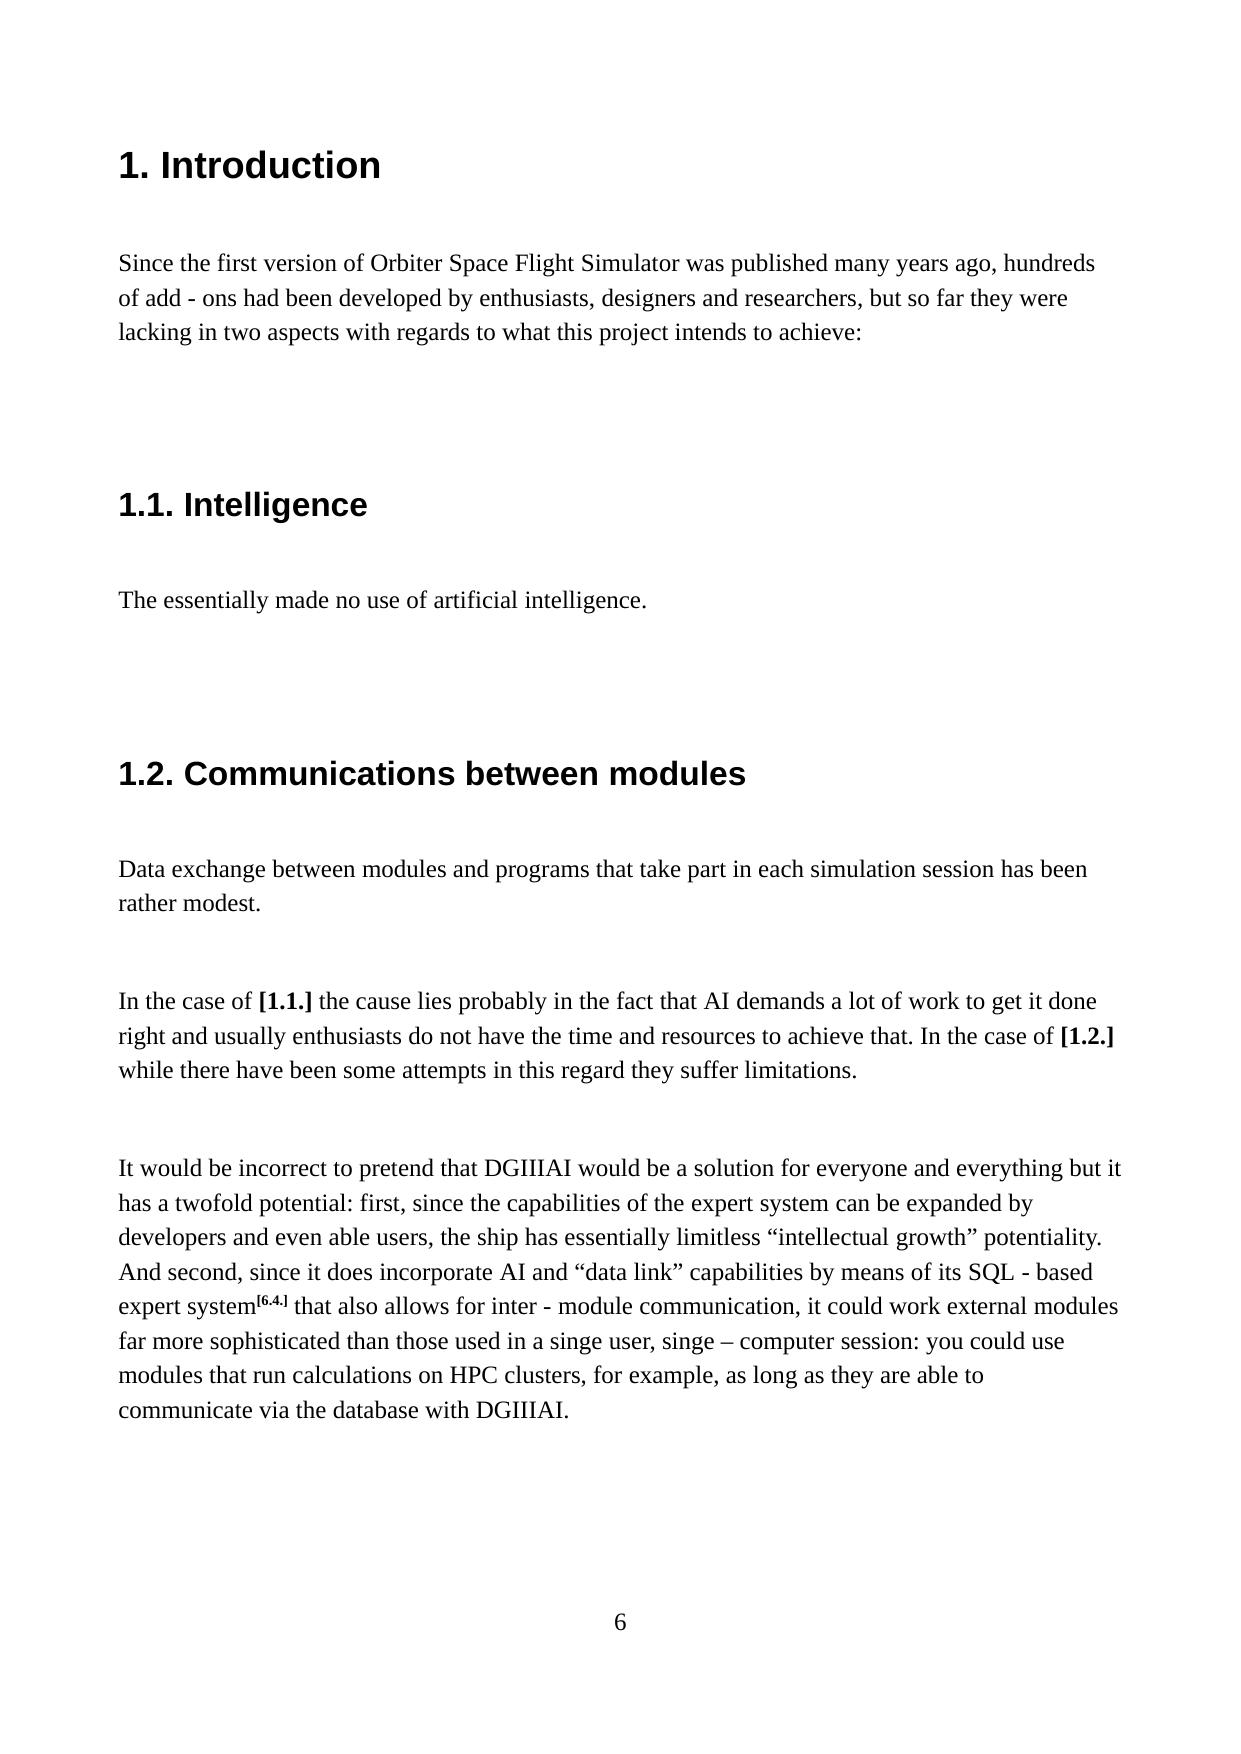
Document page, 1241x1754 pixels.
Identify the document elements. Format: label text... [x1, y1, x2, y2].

text It would be incorrect to pretend that DGIIIAI would be a solution for everyone and everything but it has a twofold potential: first, since the capabilities of the expert system can be expanded by developers and even able users, the ship has essentially limitless “intellectual growth” potentiality. And second, since it does incorporate AI and “data link” capabilities by means of its SQL - based expert system[6.4.] that also allows for inter - module communication, it could work external modules far more sophisticated than those used in a singe user, singe – computer session: you could use modules that run calculations on HPC clusters, for example, as long as they are able to communicate via the database with DGIIIAI. [118, 1153, 1122, 1423]
text The essentially made no use of artificial intelligence. [118, 586, 1122, 614]
subtitle 1.2. Communications between modules [118, 753, 1122, 792]
subtitle 1. Introduction [118, 143, 1122, 187]
subtitle 1.1. Intelligence [118, 485, 1122, 524]
text Data exchange between modules and programs that take part in each simulation session has been rather modest. [118, 854, 1122, 917]
text Since the first version of Orbiter Space Flight Simulator was published many years ago, hundreds of add - ons had been developed by enthusiasts, designers and researchers, but so far they were lacking in two aspects with regards to what this project intends to achieve: [118, 248, 1122, 346]
text In the case of [1.1.] the cause lies probably in the fact that AI demands a lot of work to get it done right and usually enthusiasts do not have the time and resources to achieve that. In the case of [1.2.] while there have been some attempts in this regard they suffer limitations. [118, 986, 1122, 1084]
